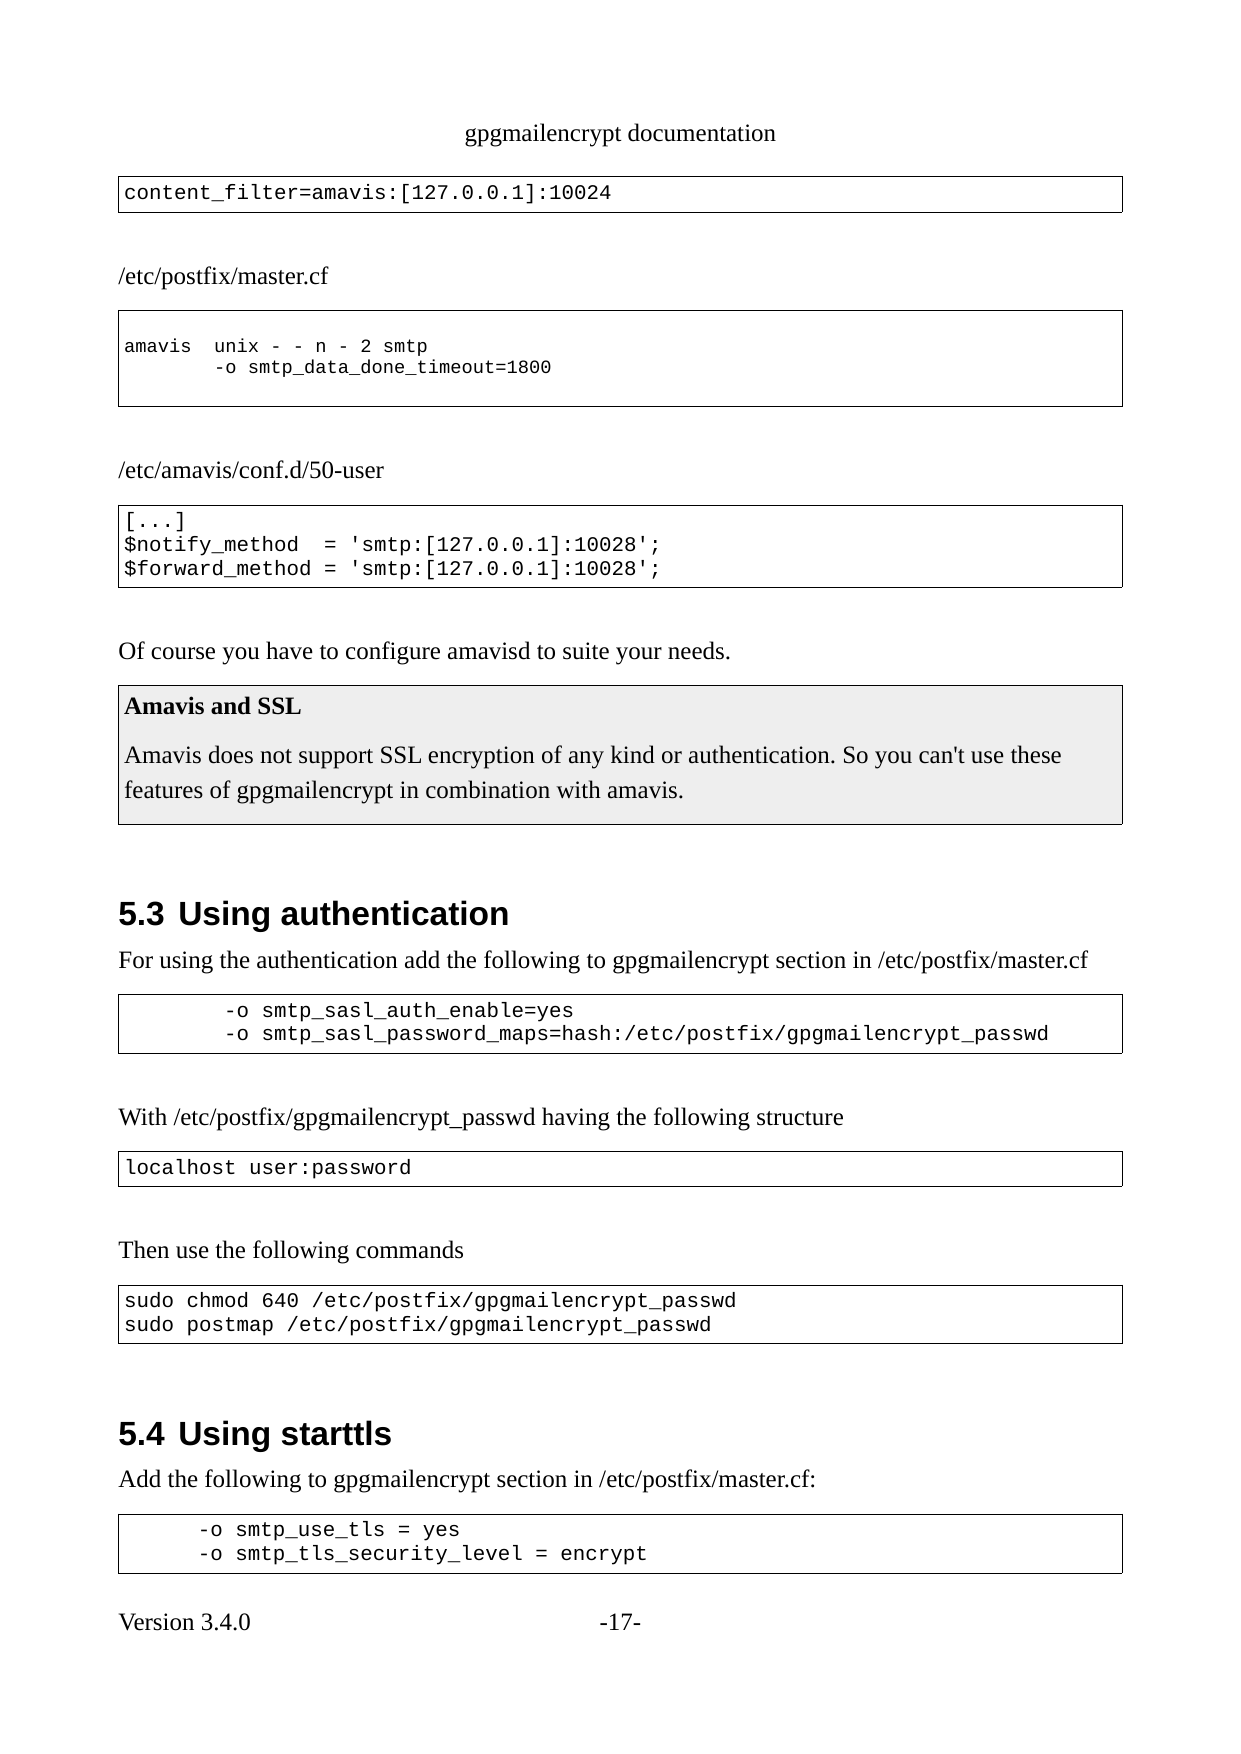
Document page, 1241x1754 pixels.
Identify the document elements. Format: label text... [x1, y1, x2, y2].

table_header sudo chmod 640 /etc/postfix/gpgmailencrypt_passwd sudo postmap /etc/postfix/gpgmailencrypt_passwd [119, 1286, 1122, 1343]
table_header content_filter=amavis:[127.0.0.1]:10024 [119, 177, 1122, 212]
table_header localhost user:password [119, 1152, 1122, 1186]
text /etc/amavis/conf.d/50-user [118, 456, 1122, 484]
table_header -o smtp_use_tls = yes -o smtp_tls_security_level = encrypt [119, 1515, 1122, 1572]
table_header amavis unix - - n - 2 smtp -o smtp_data_done_timeout=1800 [119, 311, 1122, 406]
table_header [...] $notify_method = 'smtp:[127.0.0.1]:10028'; $forward_method = 'smtp:[127.0.0.1]:10028'; [119, 506, 1122, 587]
table_header Amavis and SSL Amavis does not support SSL encryption of any kind or authentication. So you can't use these features of gpgmailencrypt in combination with amavis. [119, 686, 1122, 824]
text With /etc/postfix/gpgmailencrypt_passwd having the following structure [118, 1102, 1122, 1131]
text Of course you have to configure amavisd to suite your needs. [118, 636, 1122, 665]
subtitle Using authentication [118, 894, 1122, 932]
table_header -o smtp_sasl_auth_enable=yes -o smtp_sasl_password_maps=hash:/etc/postfix/gpgmailencrypt_passwd [119, 995, 1122, 1053]
text /etc/postfix/master.cf [118, 261, 1122, 289]
subtitle Using starttls [118, 1413, 1122, 1452]
text For using the authentication add the following to gpgmailencrypt section in /etc/postfix/master.cf [118, 945, 1122, 974]
text Then use the following commands [118, 1235, 1122, 1264]
text Add the following to gpgmailencrypt section in /etc/postfix/master.cf: [118, 1464, 1122, 1493]
